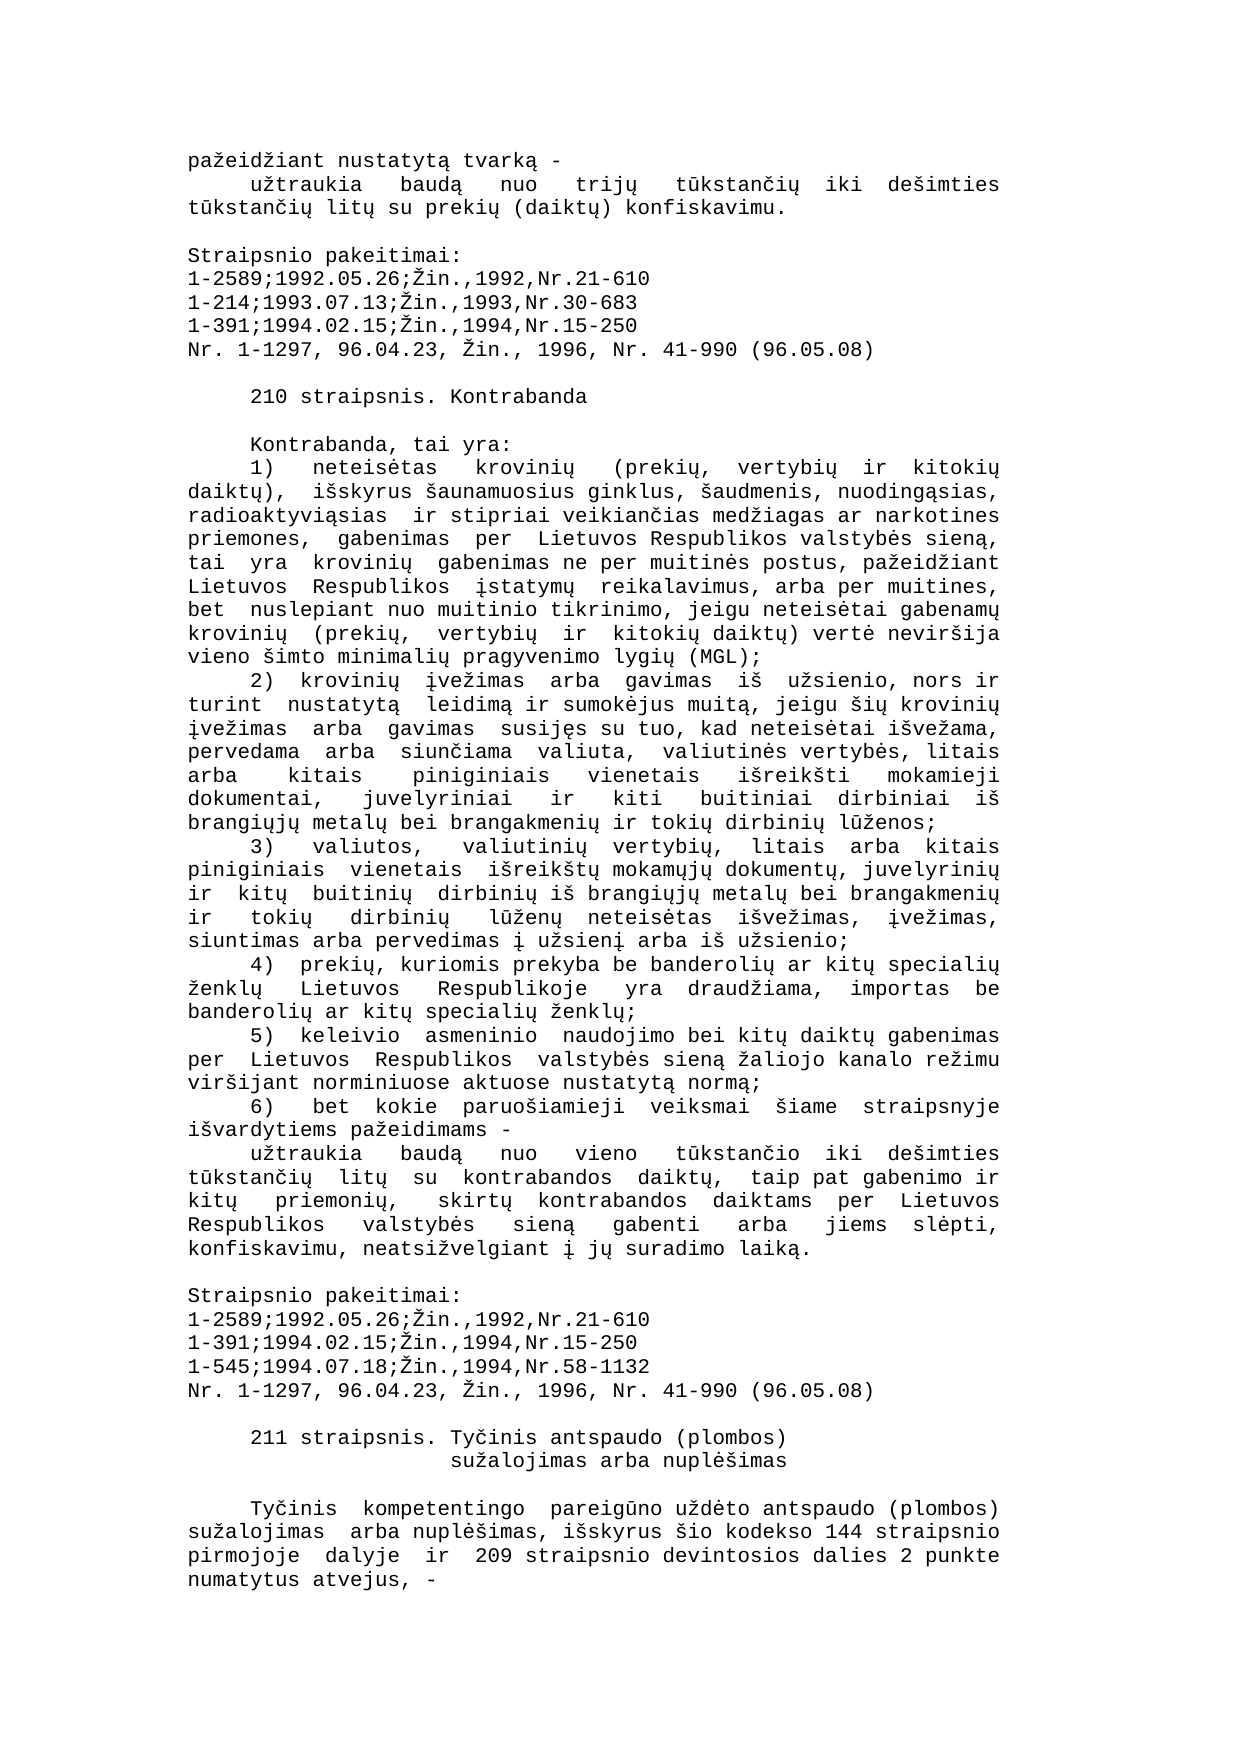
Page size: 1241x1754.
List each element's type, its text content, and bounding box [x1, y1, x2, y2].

text vieno šimto minimalių pragyvenimo lygių (MGL); [187, 647, 1053, 670]
text Kontrabanda, tai yra: [187, 434, 1053, 457]
text 1-2589;1992.05.26;Žin.,1992,Nr.21-610 [187, 1309, 1053, 1332]
text 6) bet kokie paruošiamieji veiksmai šiame straipsnyje [187, 1096, 1053, 1119]
text pažeidžiant nustatytą tvarką - [187, 150, 1053, 174]
text bet nuslepiant nuo muitinio tikrinimo, jeigu neteisėtai gabenamų [187, 599, 1053, 623]
text 1-391;1994.02.15;Žin.,1994,Nr.15-250 [187, 316, 1053, 339]
text per Lietuvos Respublikos valstybės sieną žaliojo kanalo režimu [187, 1048, 1053, 1072]
text tai yra krovinių gabenimas ne per muitinės postus, pažeidžiant [187, 552, 1053, 576]
text 1-545;1994.07.18;Žin.,1994,Nr.58-1132 [187, 1356, 1053, 1379]
text 1-214;1993.07.13;Žin.,1993,Nr.30-683 [187, 292, 1053, 316]
text Straipsnio pakeitimai: [187, 244, 1053, 268]
text įvežimas arba gavimas susijęs su tuo, kad neteisėtai išvežama, [187, 717, 1053, 741]
text pervedama arba siunčiama valiuta, valiutinės vertybės, litais [187, 741, 1053, 765]
text viršijant norminiuose aktuose nustatytą normą; [187, 1072, 1053, 1096]
text Tyčinis kompetentingo pareigūno uždėto antspaudo (plombos) [187, 1498, 1053, 1521]
text priemones, gabenimas per Lietuvos Respublikos valstybės sieną, [187, 528, 1053, 552]
text Nr. 1-1297, 96.04.23, Žin., 1996, Nr. 41-990 (96.05.08) [187, 339, 1053, 363]
text ir tokių dirbinių lūženų neteisėtas išvežimas, įvežimas, [187, 907, 1053, 930]
text kitų priemonių, skirtų kontrabandos daiktams per Lietuvos [187, 1190, 1053, 1214]
text tūkstančių litų su prekių (daiktų) konfiskavimu. [187, 197, 1053, 221]
text brangiųjų metalų bei brangakmenių ir tokių dirbinių lūženos; [187, 812, 1053, 836]
text Straipsnio pakeitimai: [187, 1285, 1053, 1309]
text Nr. 1-1297, 96.04.23, Žin., 1996, Nr. 41-990 (96.05.08) [187, 1379, 1053, 1403]
text numatytus atvejus, - [187, 1569, 1053, 1592]
text dokumentai, juvelyriniai ir kiti buitiniai dirbiniai iš [187, 788, 1053, 812]
text piniginiais vienetais išreikštų mokamųjų dokumentų, juvelyrinių [187, 859, 1053, 883]
text Respublikos valstybės sieną gabenti arba jiems slėpti, [187, 1214, 1053, 1238]
text 5) keleivio asmeninio naudojimo bei kitų daiktų gabenimas [187, 1025, 1053, 1048]
text krovinių (prekių, vertybių ir kitokių daiktų) vertė neviršija [187, 623, 1053, 647]
text 4) prekių, kuriomis prekyba be banderolių ar kitų specialių [187, 954, 1053, 978]
text siuntimas arba pervedimas į užsienį arba iš užsienio; [187, 930, 1053, 954]
text turint nustatytą leidimą ir sumokėjus muitą, jeigu šių krovinių [187, 694, 1053, 717]
text 1) neteisėtas krovinių (prekių, vertybių ir kitokių [187, 457, 1053, 481]
text 211 straipsnis. Tyčinis antspaudo (plombos) [187, 1427, 1053, 1451]
text ženklų Lietuvos Respublikoje yra draudžiama, importas be [187, 978, 1053, 1001]
text išvardytiems pažeidimams - [187, 1119, 1053, 1143]
text ir kitų buitinių dirbinių iš brangiųjų metalų bei brangakmenių [187, 883, 1053, 907]
text užtraukia baudą nuo trijų tūkstančių iki dešimties [187, 174, 1053, 197]
text radioaktyviąsias ir stipriai veikiančias medžiagas ar narkotines [187, 505, 1053, 528]
text arba kitais piniginiais vienetais išreikšti mokamieji [187, 765, 1053, 788]
text 3) valiutos, valiutinių vertybių, litais arba kitais [187, 836, 1053, 859]
text pirmojoje dalyje ir 209 straipsnio devintosios dalies 2 punkte [187, 1545, 1053, 1569]
text sužalojimas arba nuplėšimas, išskyrus šio kodekso 144 straipsnio [187, 1521, 1053, 1545]
text konfiskavimu, neatsižvelgiant į jų suradimo laiką. [187, 1238, 1053, 1261]
text 1-391;1994.02.15;Žin.,1994,Nr.15-250 [187, 1332, 1053, 1356]
text banderolių ar kitų specialių ženklų; [187, 1001, 1053, 1025]
text daiktų), išskyrus šaunamuosius ginklus, šaudmenis, nuodingąsias, [187, 481, 1053, 505]
text užtraukia baudą nuo vieno tūkstančio iki dešimties [187, 1143, 1053, 1167]
text sužalojimas arba nuplėšimas [187, 1451, 1053, 1474]
text 1-2589;1992.05.26;Žin.,1992,Nr.21-610 [187, 268, 1053, 292]
text Lietuvos Respublikos įstatymų reikalavimus, arba per muitines, [187, 576, 1053, 599]
text tūkstančių litų su kontrabandos daiktų, taip pat gabenimo ir [187, 1167, 1053, 1190]
text 210 straipsnis. Kontrabanda [187, 386, 1053, 410]
text 2) krovinių įvežimas arba gavimas iš užsienio, nors ir [187, 670, 1053, 694]
